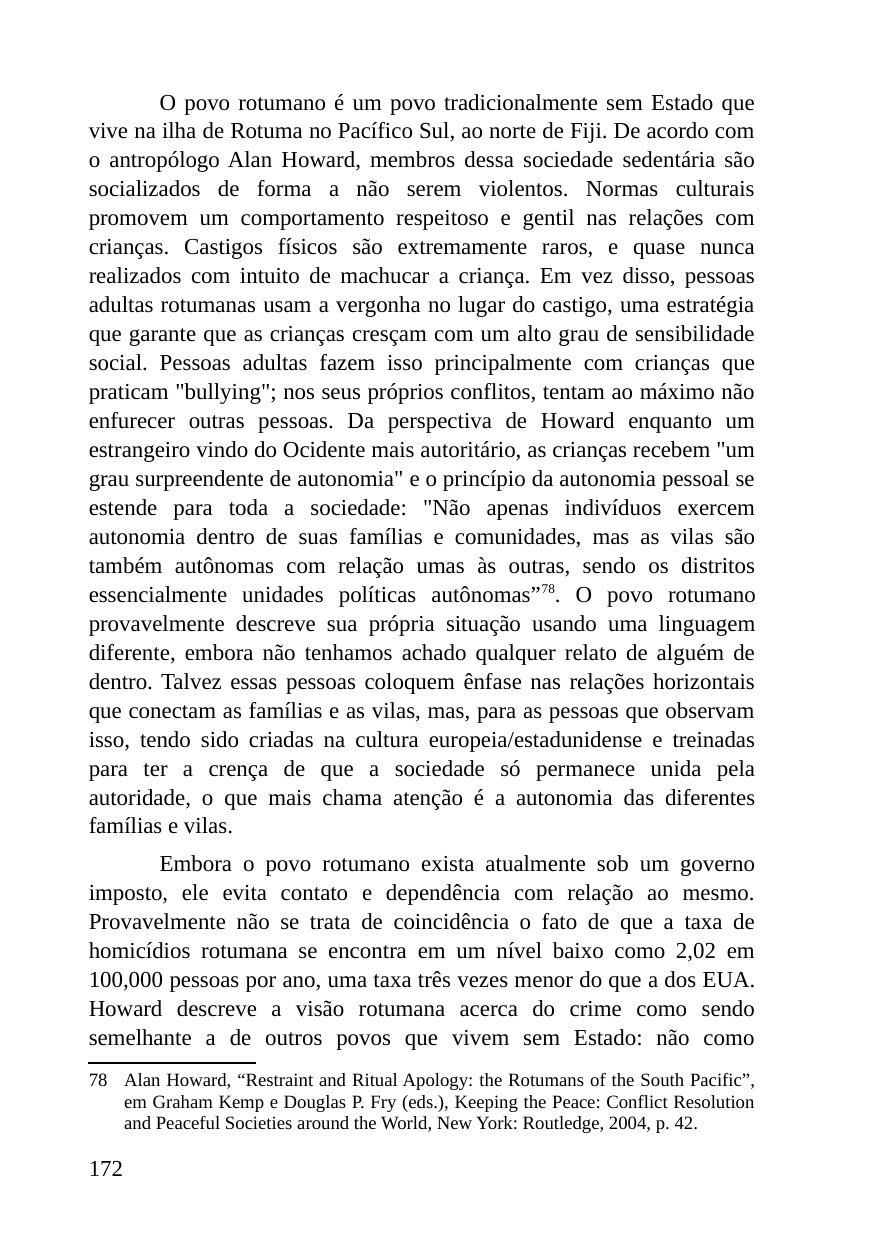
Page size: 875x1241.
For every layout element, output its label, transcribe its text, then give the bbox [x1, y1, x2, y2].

text Alan Howard, “Restraint and Ritual Apology: the Rotumans of the South Pacific”, em Graham Kemp e Douglas P. Fry (eds.), Keeping the Peace: Conflict Resolution and Peaceful Societies around the World, New York: Routledge, 2004, p. 42. [88, 1069, 756, 1134]
text O povo rotumano é um povo tradicionalmente sem Estado que vive na ilha de Rotuma no Pacífico Sul, ao norte de Fiji. De acordo com o antropólogo Alan Howard, membros dessa sociedade sedentária são socializados de forma a não serem violentos. Normas culturais promovem um comportamento respeitoso e gentil nas relações com crianças. Castigos físicos são extremamente raros, e quase nunca realizados com intuito de machucar a criança. Em vez disso, pessoas adultas rotumanas usam a vergonha no lugar do castigo, uma estratégia que garante que as crianças cresçam com um alto grau de sensibilidade social. Pessoas adultas fazem isso principalmente com crianças que praticam "bullying"; nos seus próprios conflitos, tentam ao máximo não enfurecer outras pessoas. Da perspectiva de Howard enquanto um estrangeiro vindo do Ocidente mais autoritário, as crianças recebem "um grau surpreendente de autonomia" e o princípio da autonomia pessoal se estende para toda a sociedade: "Não apenas indivíduos exercem autonomia dentro de suas famílias e comunidades, mas as vilas são também autônomas com relação umas às outras, sendo os distritos essencialmente unidades políticas autônomas”. O povo rotumano provavelmente descreve sua própria situação usando uma linguagem diferente, embora não tenhamos achado qualquer relato de alguém de dentro. Talvez essas pessoas coloquem ênfase nas relações horizontais que conectam as famílias e as vilas, mas, para as pessoas que observam isso, tendo sido criadas na cultura europeia/estadunidense e treinadas para ter a crença de que a sociedade só permanece unida pela autoridade, o que mais chama atenção é a autonomia das diferentes famílias e vilas. [88, 88, 756, 839]
text Embora o povo rotumano exista atualmente sob um governo imposto, ele evita contato e dependência com relação ao mesmo. Provavelmente não se trata de coincidência o fato de que a taxa de homicídios rotumana se encontra em um nível baixo como 2,02 em 100,000 pessoas por ano, uma taxa três vezes menor do que a dos EUA. Howard descreve a visão rotumana acerca do crime como sendo semelhante a de outros povos que vivem sem Estado: não como [88, 850, 756, 1050]
